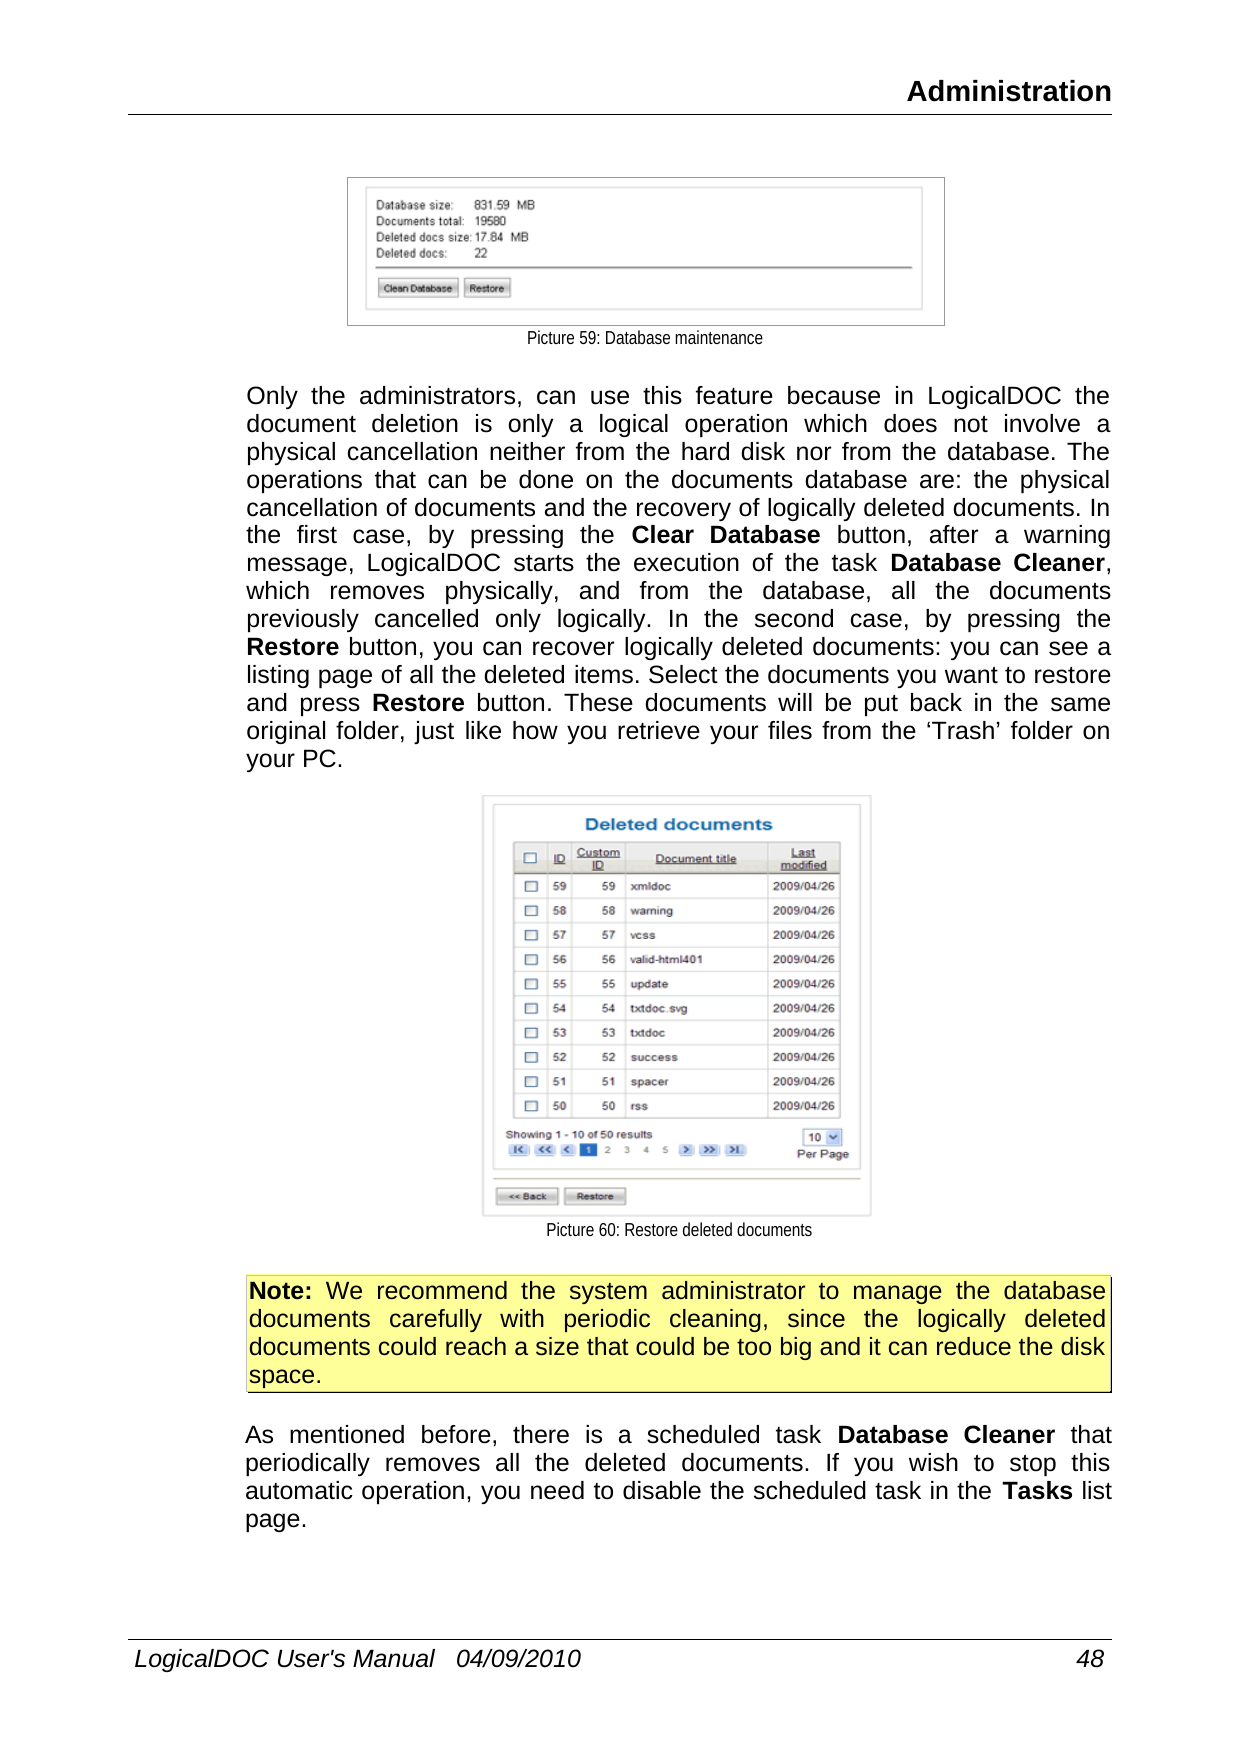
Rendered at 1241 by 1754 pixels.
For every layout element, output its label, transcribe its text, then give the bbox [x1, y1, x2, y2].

text Picture 59: Database maintenance [347, 326, 943, 346]
text Picture 60: Restore deleted documents [473, 800, 885, 1239]
text Only the administrators, can use this feature because in LogicalDOC the document deletion is only a logical operation which does not involve a physical cancellation neither from the hard disk nor from the database. The operations that can be done on the documents database are: the physical cancellation of documents and the recovery of logically deleted documents. In the first case, by pressing the Clear Database button, after a warning message, LogicalDOC starts the execution of the task Database Cleaner, which removes physically, and from the database, all the documents previously cancelled only logically. In the second case, by pressing the Restore button, you can recover logically deleted documents: you can see a listing page of all the deleted items. Select the documents you want to restore and press Restore button. These documents will be put back in the same original folder, just like how you retrieve your files from the ‘Trash’ folder on your PC. [246, 382, 1112, 773]
text As mentioned before, there is a scheduled task Database Cleaner that periodically removes all the deleted documents. If you wish to stop this automatic operation, you need to disable the scheduled task in the Tasks list page. [245, 1421, 1112, 1532]
text Note: We recommend the system administrator to manage the database documents carefully with periodic cleaning, since the logically deleted documents could reach a size that could be too big and it can reduce the disk space. [247, 1276, 1110, 1391]
